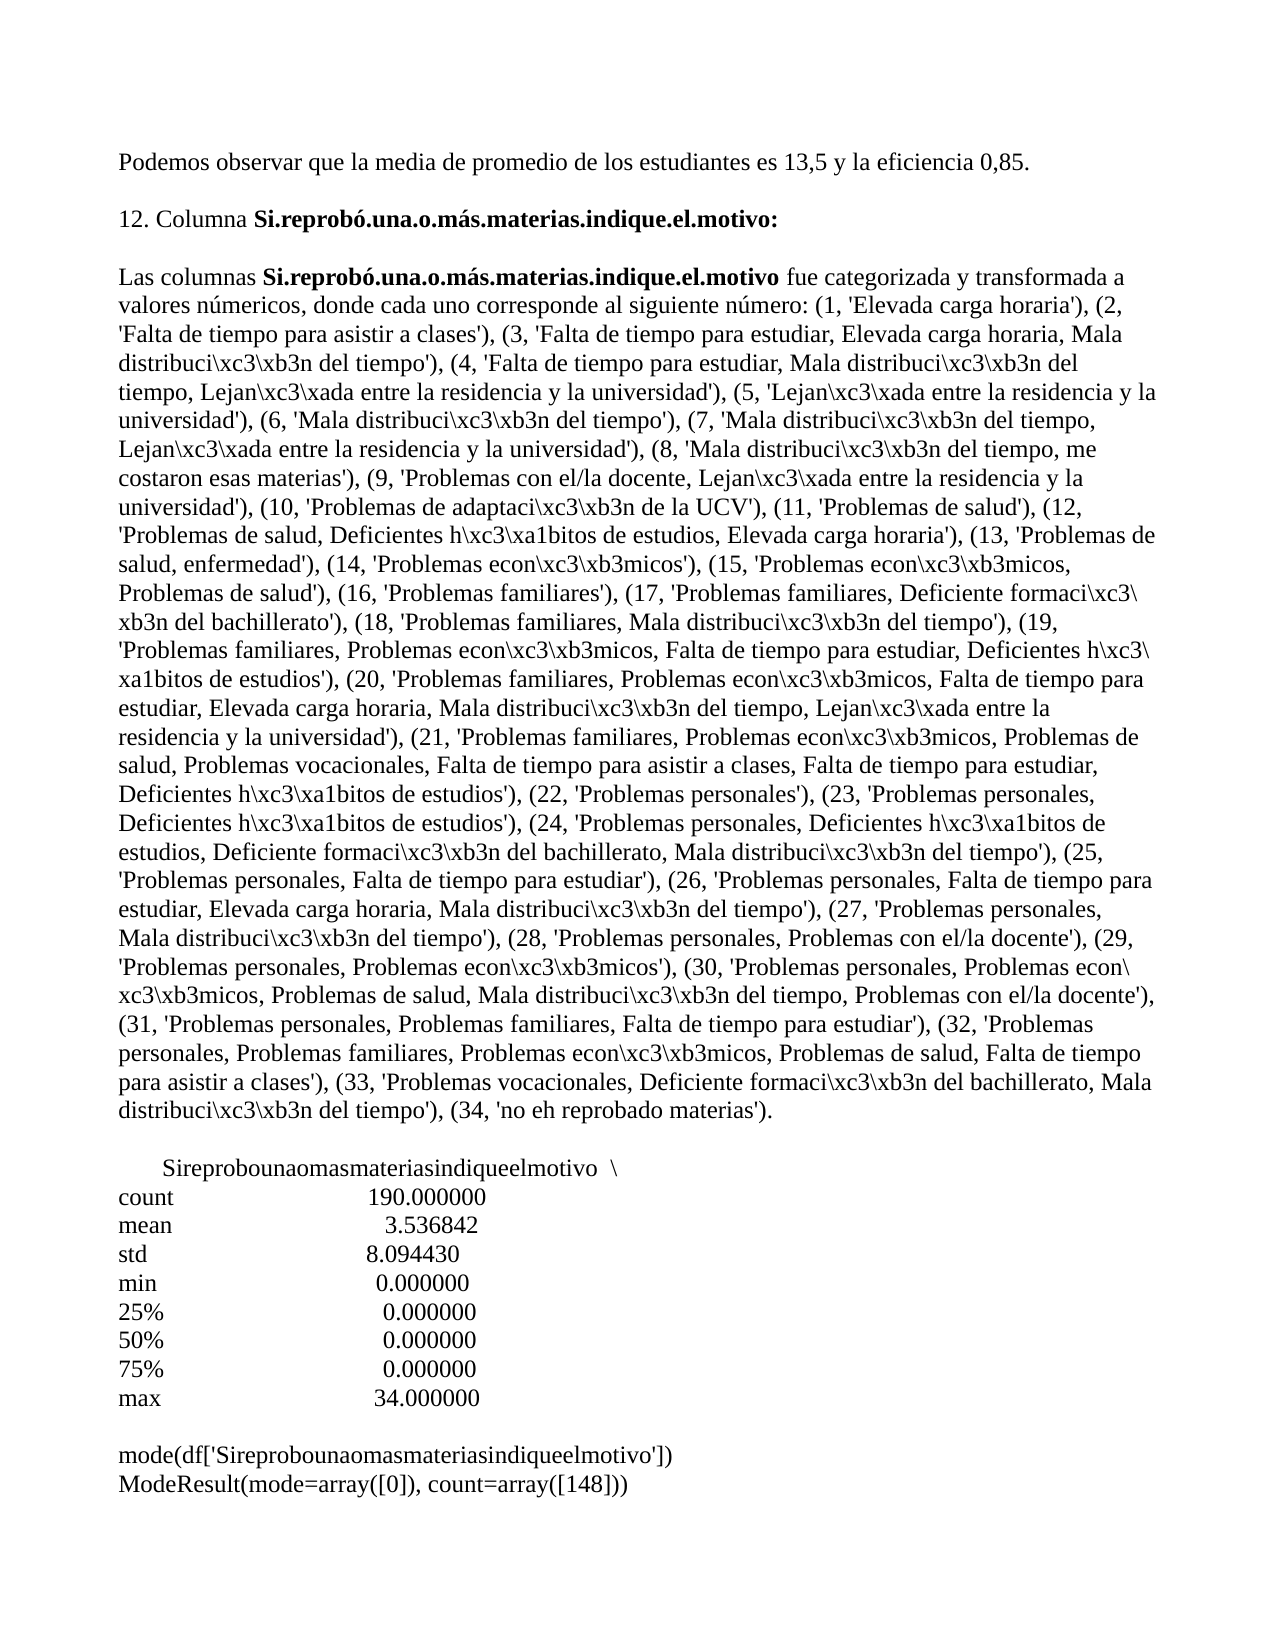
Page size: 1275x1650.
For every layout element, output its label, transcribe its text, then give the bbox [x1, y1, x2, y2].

text 25% 0.000000 [118, 1297, 1157, 1326]
text Sireprobounaomasmateriasindiqueelmotivo \ [118, 1153, 1157, 1182]
text Las columnas Si.reprobó.una.o.más.materias.indique.el.motivo fue categorizada y transformada a valores númericos, donde cada uno corresponde al siguiente número: (1, 'Elevada carga horaria'), (2, 'Falta de tiempo para asistir a clases'), (3, 'Falta de tiempo para estudiar, Elevada carga horaria, Mala distribuci\xc3\xb3n del tiempo'), (4, 'Falta de tiempo para estudiar, Mala distribuci\xc3\xb3n del tiempo, Lejan\xc3\xada entre la residencia y la universidad'), (5, 'Lejan\xc3\xada entre la residencia y la universidad'), (6, 'Mala distribuci\xc3\xb3n del tiempo'), (7, 'Mala distribuci\xc3\xb3n del tiempo, Lejan\xc3\xada entre la residencia y la universidad'), (8, 'Mala distribuci\xc3\xb3n del tiempo, me costaron esas materias'), (9, 'Problemas con el/la docente, Lejan\xc3\xada entre la residencia y la universidad'), (10, 'Problemas de adaptaci\xc3\xb3n de la UCV'), (11, 'Problemas de salud'), (12, 'Problemas de salud, Deficientes h\xc3\xa1bitos de estudios, Elevada carga horaria'), (13, 'Problemas de salud, enfermedad'), (14, 'Problemas econ\xc3\xb3micos'), (15, 'Problemas econ\xc3\xb3micos, Problemas de salud'), (16, 'Problemas familiares'), (17, 'Problemas familiares, Deficiente formaci\xc3\xb3n del bachillerato'), (18, 'Problemas familiares, Mala distribuci\xc3\xb3n del tiempo'), (19, 'Problemas familiares, Problemas econ\xc3\xb3micos, Falta de tiempo para estudiar, Deficientes h\xc3\xa1bitos de estudios'), (20, 'Problemas familiares, Problemas econ\xc3\xb3micos, Falta de tiempo para estudiar, Elevada carga horaria, Mala distribuci\xc3\xb3n del tiempo, Lejan\xc3\xada entre la residencia y la universidad'), (21, 'Problemas familiares, Problemas econ\xc3\xb3micos, Problemas de salud, Problemas vocacionales, Falta de tiempo para asistir a clases, Falta de tiempo para estudiar, Deficientes h\xc3\xa1bitos de estudios'), (22, 'Problemas personales'), (23, 'Problemas personales, Deficientes h\xc3\xa1bitos de estudios'), (24, 'Problemas personales, Deficientes h\xc3\xa1bitos de estudios, Deficiente formaci\xc3\xb3n del bachillerato, Mala distribuci\xc3\xb3n del tiempo'), (25, 'Problemas personales, Falta de tiempo para estudiar'), (26, 'Problemas personales, Falta de tiempo para estudiar, Elevada carga horaria, Mala distribuci\xc3\xb3n del tiempo'), (27, 'Problemas personales, Mala distribuci\xc3\xb3n del tiempo'), (28, 'Problemas personales, Problemas con el/la docente'), (29, 'Problemas personales, Problemas econ\xc3\xb3micos'), (30, 'Problemas personales, Problemas econ\xc3\xb3micos, Problemas de salud, Mala distribuci\xc3\xb3n del tiempo, Problemas con el/la docente'), (31, 'Problemas personales, Problemas familiares, Falta de tiempo para estudiar'), (32, 'Problemas personales, Problemas familiares, Problemas econ\xc3\xb3micos, Problemas de salud, Falta de tiempo para asistir a clases'), (33, 'Problemas vocacionales, Deficiente formaci\xc3\xb3n del bachillerato, Mala distribuci\xc3\xb3n del tiempo'), (34, 'no eh reprobado materias'). [118, 262, 1157, 1124]
text std 8.094430 [118, 1239, 1157, 1268]
text min 0.000000 [118, 1268, 1157, 1297]
text mean 3.536842 [118, 1211, 1157, 1239]
text 75% 0.000000 [118, 1354, 1157, 1383]
text count 190.000000 [118, 1182, 1157, 1211]
text ModeResult(mode=array([0]), count=array([148])) [118, 1469, 1157, 1498]
text max 34.000000 [118, 1383, 1157, 1412]
text Podemos observar que la media de promedio de los estudiantes es 13,5 y la eficiencia 0,85. [118, 147, 1157, 176]
text 50% 0.000000 [118, 1326, 1157, 1354]
text 12. Columna Si.reprobó.una.o.más.materias.indique.el.motivo: [118, 204, 1157, 233]
text mode(df['Sireprobounaomasmateriasindiqueelmotivo']) [118, 1441, 1157, 1469]
